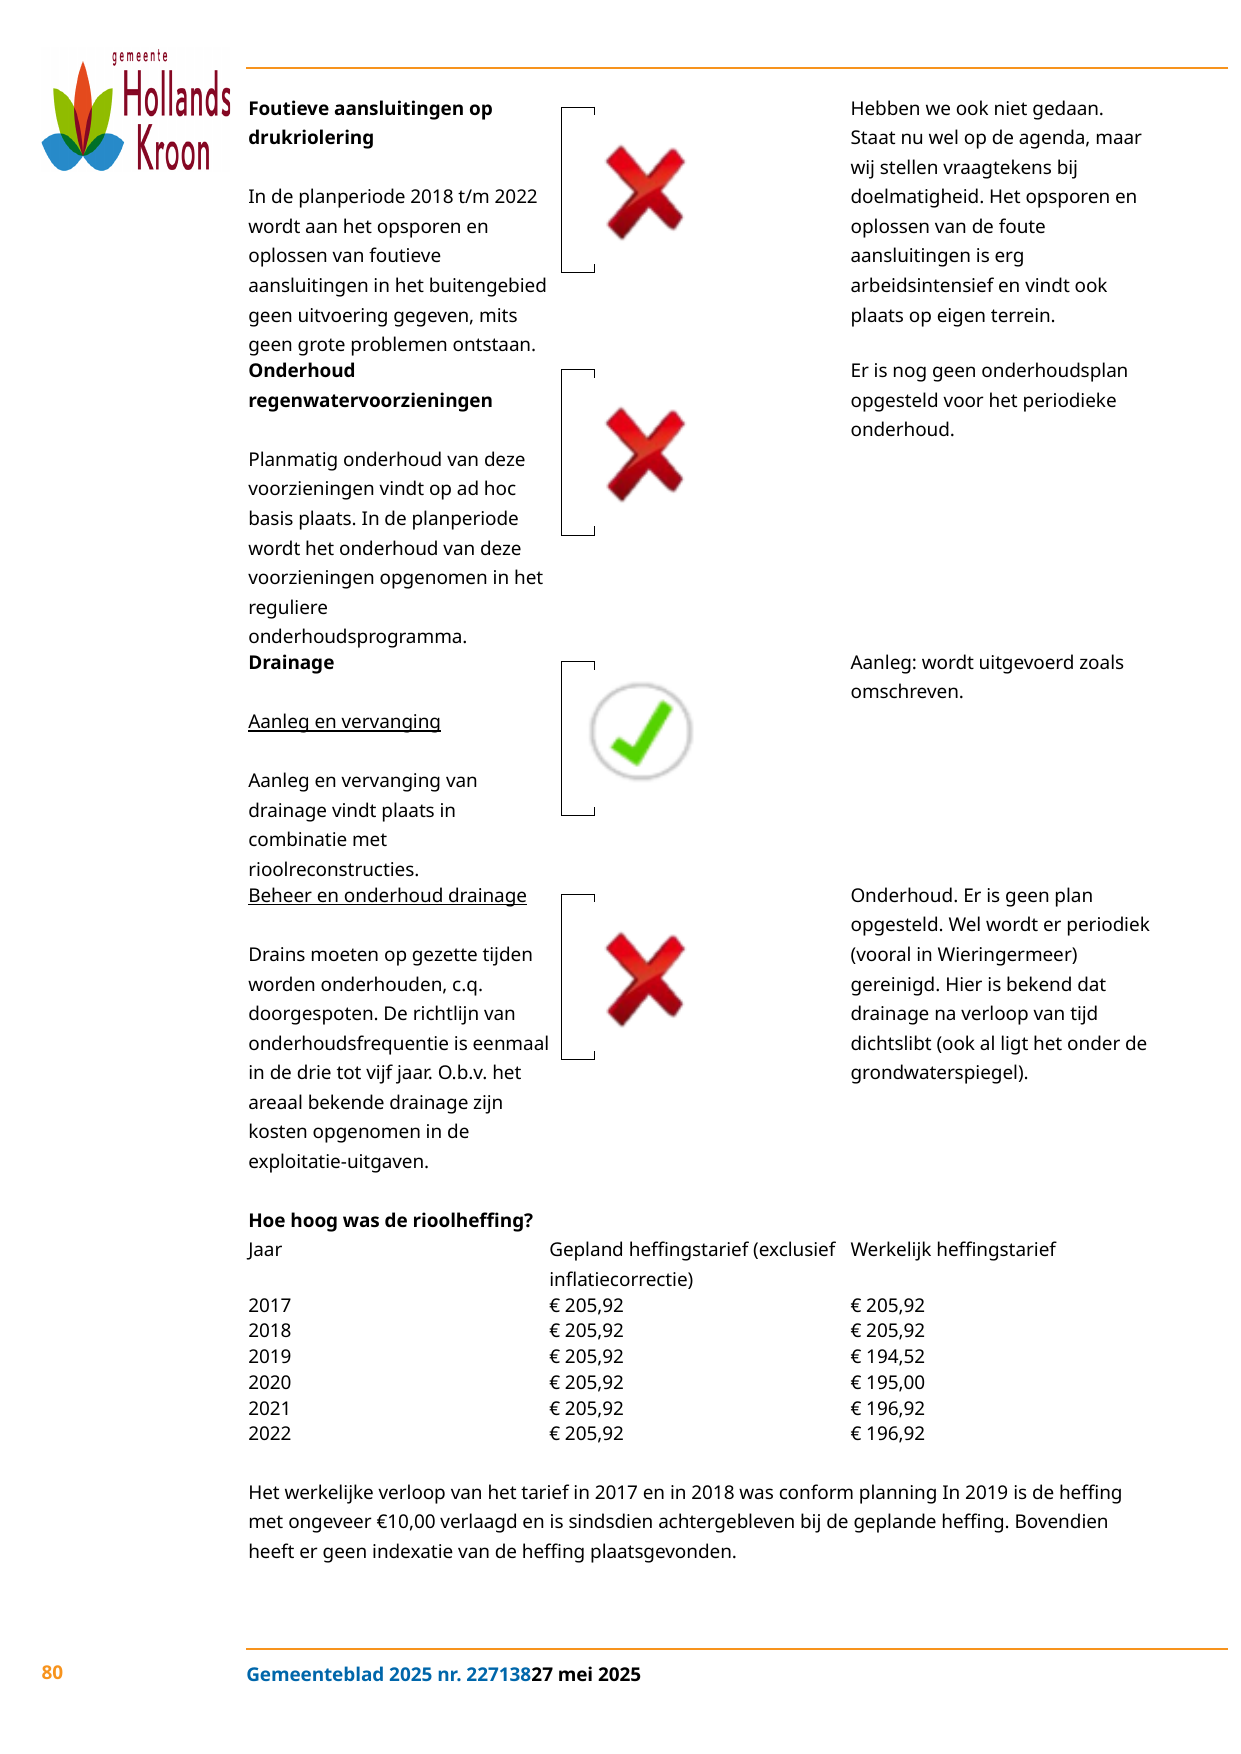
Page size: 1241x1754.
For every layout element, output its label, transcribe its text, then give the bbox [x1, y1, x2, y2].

table_cell Hebben we ook niet gedaan. Staat nu wel op de agenda, maar wij stellen vraagtekens bij doelmatigheid. Het opsporen en oplossen van de foute aansluitingen is erg arbeidsintensief en vindt ook plaats op eigen terrein. [850, 95, 1152, 357]
table_cell 2022 [248, 1420, 549, 1446]
table_cell 2021 [248, 1395, 549, 1420]
table_cell € 205,92 [549, 1395, 850, 1420]
picture [41, 47, 231, 172]
table_cell € 205,92 [549, 1343, 850, 1369]
table_cell € 205,92 [850, 1292, 1152, 1317]
picture [570, 902, 718, 1051]
table_cell Er is nog geen onderhoudsplan opgesteld voor het periodieke onderhoud. [850, 357, 1152, 649]
table_cell 2019 [248, 1343, 549, 1369]
table_cell € 196,92 [850, 1420, 1152, 1446]
table_header Werkelijk heffingstarief [850, 1236, 1152, 1292]
table_cell [549, 882, 850, 1174]
picture [570, 378, 718, 526]
table_cell [549, 357, 850, 649]
table_cell Onderhoud. Er is geen plan opgesteld. Wel wordt er periodiek (vooral in Wieringermeer) gereinigd. Hier is bekend dat drainage na verloop van tijd dichtslibt (ook al ligt het onder de grondwaterspiegel). [850, 882, 1152, 1174]
table_header Gepland heffingstarief (exclusief inflatiecorrectie) [549, 1236, 850, 1292]
picture [570, 670, 718, 807]
table_cell [549, 95, 850, 357]
table_cell Foutieve aansluitingen op drukriolering In de planperiode 2018 t/m 2022 wordt aan het opsporen en oplossen van foutieve aansluitingen in het buitengebied geen uitvoering gegeven, mits geen grote problemen ontstaan. [248, 95, 549, 357]
table_cell € 205,92 [549, 1369, 850, 1395]
table_cell Onderhoud regenwatervoorzieningen Planmatig onderhoud van deze voorzieningen vindt op ad hoc basis plaats. In de planperiode wordt het onderhoud van deze voorzieningen opgenomen in het reguliere onderhoudsprogramma. [248, 357, 549, 649]
table_cell 2018 [248, 1318, 549, 1343]
text Hoe hoog was de rioolheffing? [248, 1207, 1152, 1232]
table_cell 2020 [248, 1369, 549, 1395]
table_cell € 205,92 [549, 1420, 850, 1446]
table_cell € 205,92 [549, 1318, 850, 1343]
table_cell € 196,92 [850, 1395, 1152, 1420]
picture [570, 115, 718, 264]
table_cell € 195,00 [850, 1369, 1152, 1395]
table_cell € 205,92 [549, 1292, 850, 1317]
table_cell € 205,92 [850, 1318, 1152, 1343]
table_cell Aanleg: wordt uitgevoerd zoals omschreven. [850, 649, 1152, 882]
table_cell 2017 [248, 1292, 549, 1317]
table_cell [549, 649, 850, 882]
table_cell Beheer en onderhoud drainage Drains moeten op gezette tijden worden onderhouden, c.q. doorgespoten. De richtlijn van onderhoudsfrequentie is eenmaal in de drie tot vijf jaar. O.b.v. het areaal bekende drainage zijn kosten opgenomen in de exploitatie-uitgaven. [248, 882, 549, 1174]
table_cell € 194,52 [850, 1343, 1152, 1369]
table_header Jaar [248, 1236, 549, 1292]
table_cell Drainage Aanleg en vervanging Aanleg en vervanging van drainage vindt plaats in combinatie met rioolreconstructies. [248, 649, 549, 882]
text Het werkelijke verloop van het tarief in 2017 en in 2018 was conform planning In 2019 is de heffing met ongeveer €10,00 verlaagd en is sindsdien achtergebleven bij de geplande heffing. Bovendien heeft er geen indexatie van de heffing plaatsgevonden. [248, 1479, 1152, 1564]
